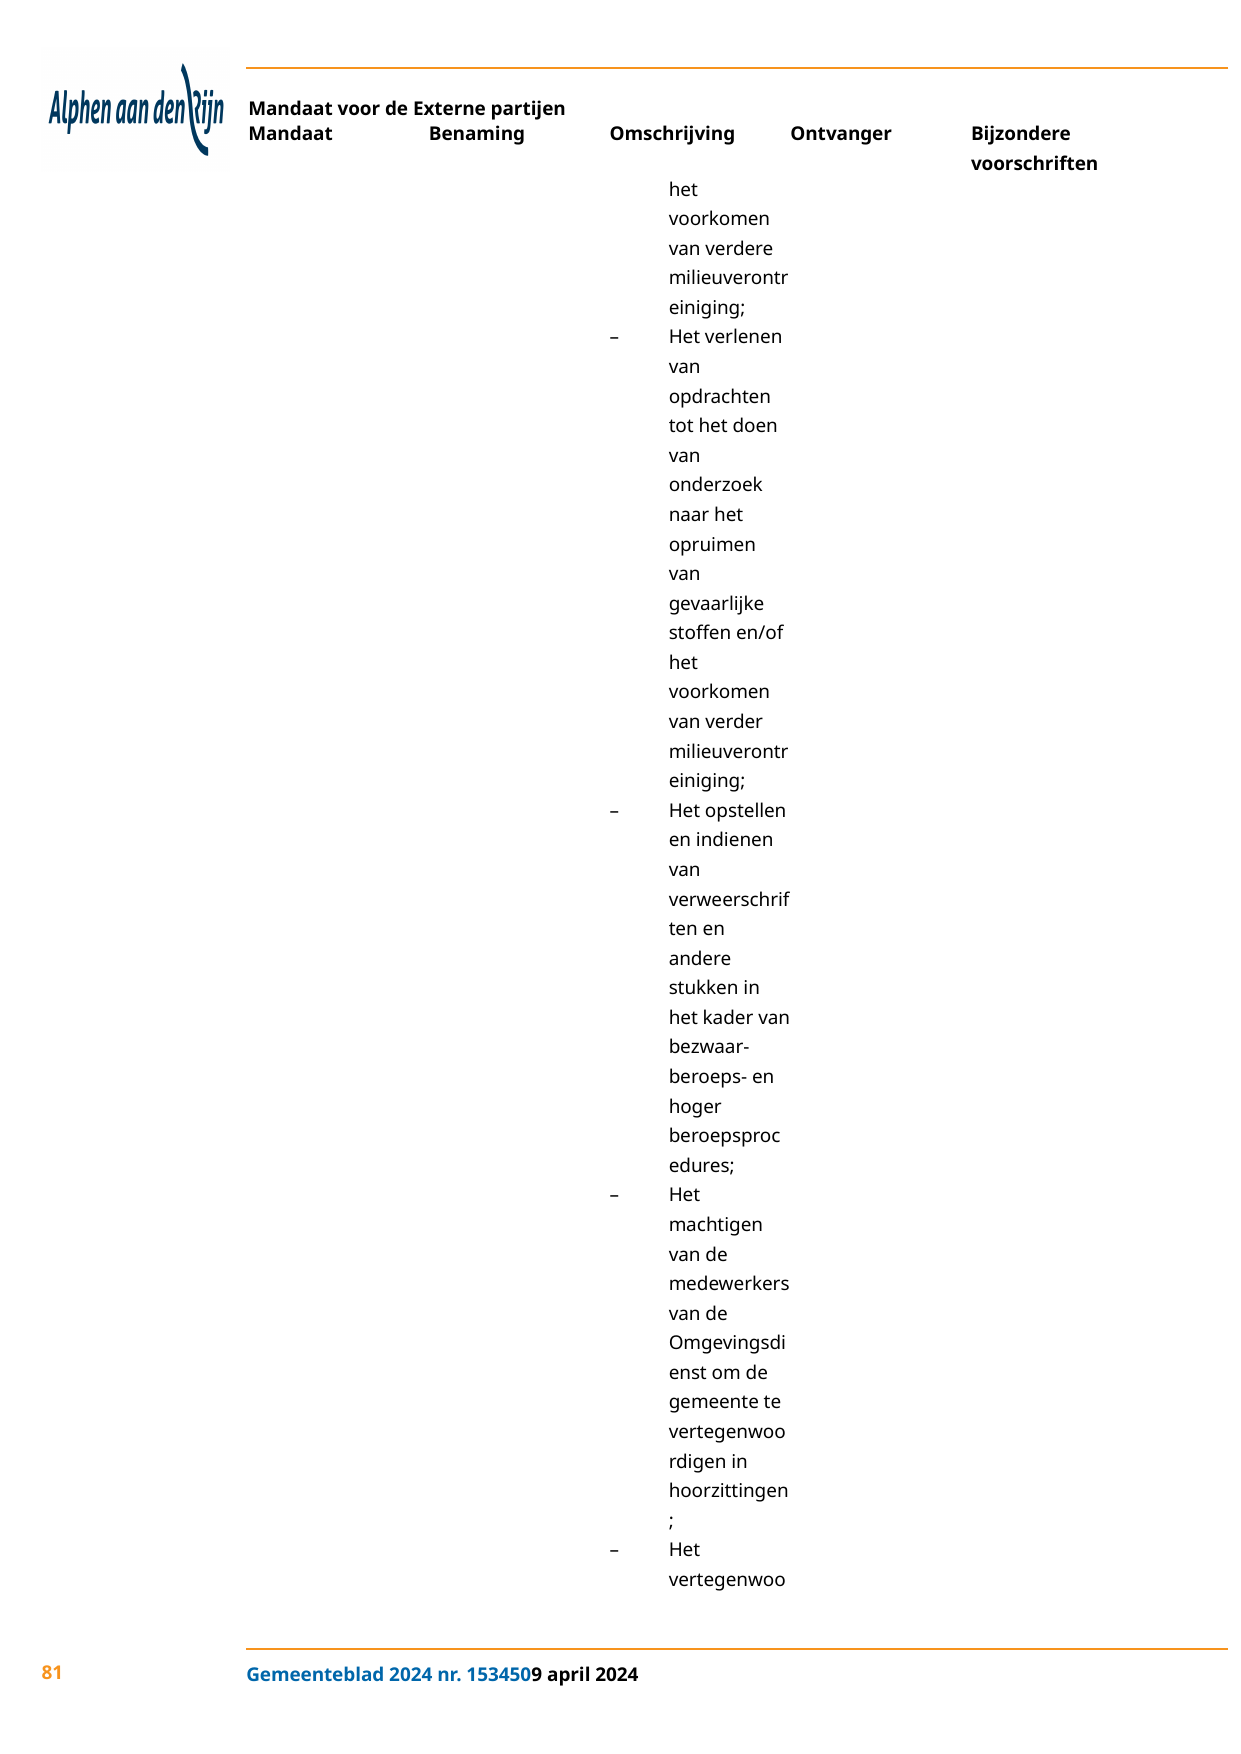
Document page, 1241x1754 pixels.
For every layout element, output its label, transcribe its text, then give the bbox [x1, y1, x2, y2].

table_cell Mandaat [248, 121, 429, 176]
table_cell het voorkomen van verdere milieuverontreiniging; Het verlenen van opdrachten tot het doen van onderzoek naar het opruimen van gevaarlijke stoffen en/of het voorkomen van verder milieuverontreiniging; Het opstellen en indienen van verweerschriften en andere stukken in het kader van bezwaar- beroeps- en hoger beroepsprocedures; Het machtigen van de medewerkers van de Omgevingsdienst om de gemeente te vertegenwoordigen in hoorzittingen; Het vertegenwoo [609, 176, 790, 1592]
table_cell Omschrijving [609, 121, 790, 176]
table_cell Benaming [429, 121, 609, 176]
table_cell Bijzondere voorschriften [971, 121, 1152, 176]
table_cell [248, 176, 429, 1592]
table_cell [429, 176, 609, 1592]
table_cell [971, 176, 1152, 1592]
table_cell Ontvanger [790, 121, 971, 176]
table_header Mandaat voor de Externe partijen [248, 95, 1152, 121]
table_cell [790, 176, 971, 1592]
picture [41, 47, 231, 172]
